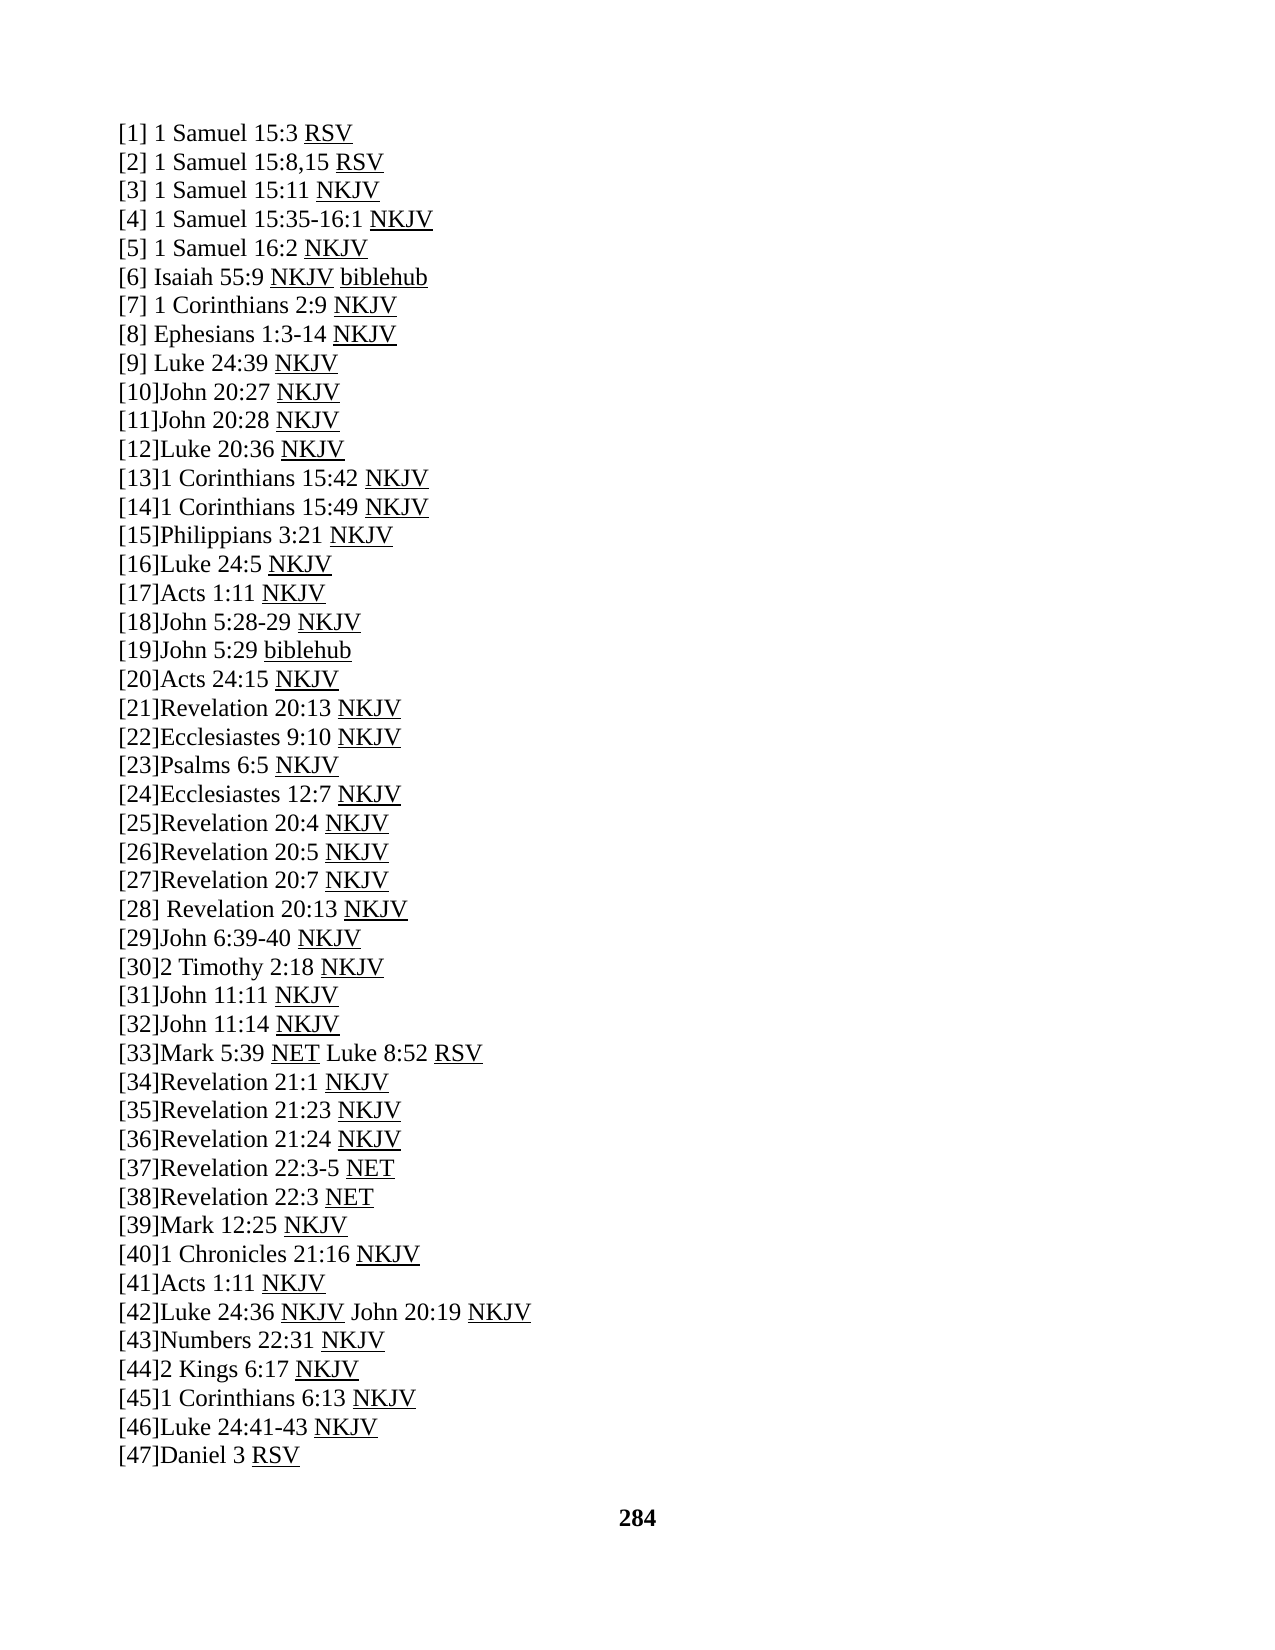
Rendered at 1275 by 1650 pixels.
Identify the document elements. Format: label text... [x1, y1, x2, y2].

text Mark 5:39 NET Luke 8:52 RSV [118, 1038, 1157, 1067]
text 2 Timothy 2:18 NKJV [118, 952, 1157, 981]
text 1 Samuel 15:11 NKJV [118, 176, 1157, 204]
text Daniel 3 RSV [118, 1441, 1157, 1469]
text Philippians 3:21 NKJV [118, 521, 1157, 549]
text 2 Kings 6:17 NKJV [118, 1354, 1157, 1383]
text Revelation 21:1 NKJV [118, 1067, 1157, 1096]
text Revelation 21:23 NKJV [118, 1096, 1157, 1124]
text Revelation 22:3-5 NET [118, 1153, 1157, 1182]
text John 5:28-29 NKJV [118, 607, 1157, 636]
text Luke 24:36 NKJV John 20:19 NKJV [118, 1297, 1157, 1326]
text Revelation 22:3 NET [118, 1182, 1157, 1211]
text Revelation 20:13 NKJV [118, 894, 1157, 923]
text Ecclesiastes 9:10 NKJV [118, 722, 1157, 751]
text Psalms 6:5 NKJV [118, 751, 1157, 779]
text John 20:27 NKJV [118, 377, 1157, 406]
text 1 Corinthians 15:42 NKJV [118, 463, 1157, 492]
text John 6:39-40 NKJV [118, 923, 1157, 952]
text 1 Samuel 15:3 RSV [118, 118, 1157, 147]
text Isaiah 55:9 NKJV biblehub [118, 262, 1157, 291]
text Luke 24:39 NKJV [118, 348, 1157, 377]
text John 11:14 NKJV [118, 1009, 1157, 1038]
text 1 Samuel 16:2 NKJV [118, 233, 1157, 262]
text Luke 24:5 NKJV [118, 549, 1157, 578]
text 1 Chronicles 21:16 NKJV [118, 1239, 1157, 1268]
text John 11:11 NKJV [118, 981, 1157, 1009]
text Acts 24:15 NKJV [118, 664, 1157, 693]
text Acts 1:11 NKJV [118, 1268, 1157, 1297]
text Ecclesiastes 12:7 NKJV [118, 779, 1157, 808]
text Revelation 20:7 NKJV [118, 866, 1157, 894]
text John 5:29 biblehub [118, 636, 1157, 664]
text Ephesians 1:3-14 NKJV [118, 319, 1157, 348]
text 1 Corinthians 15:49 NKJV [118, 492, 1157, 521]
text Luke 20:36 NKJV [118, 434, 1157, 463]
text Revelation 20:13 NKJV [118, 693, 1157, 722]
text 1 Samuel 15:35-16:1 NKJV [118, 204, 1157, 233]
text Acts 1:11 NKJV [118, 578, 1157, 607]
text John 20:28 NKJV [118, 406, 1157, 434]
text Numbers 22:31 NKJV [118, 1326, 1157, 1354]
text Revelation 21:24 NKJV [118, 1124, 1157, 1153]
text 1 Corinthians 2:9 NKJV [118, 291, 1157, 319]
text Mark 12:25 NKJV [118, 1211, 1157, 1239]
text 1 Corinthians 6:13 NKJV [118, 1383, 1157, 1412]
text Revelation 20:5 NKJV [118, 837, 1157, 866]
text Revelation 20:4 NKJV [118, 808, 1157, 837]
text Luke 24:41-43 NKJV [118, 1412, 1157, 1441]
text 1 Samuel 15:8,15 RSV [118, 147, 1157, 176]
